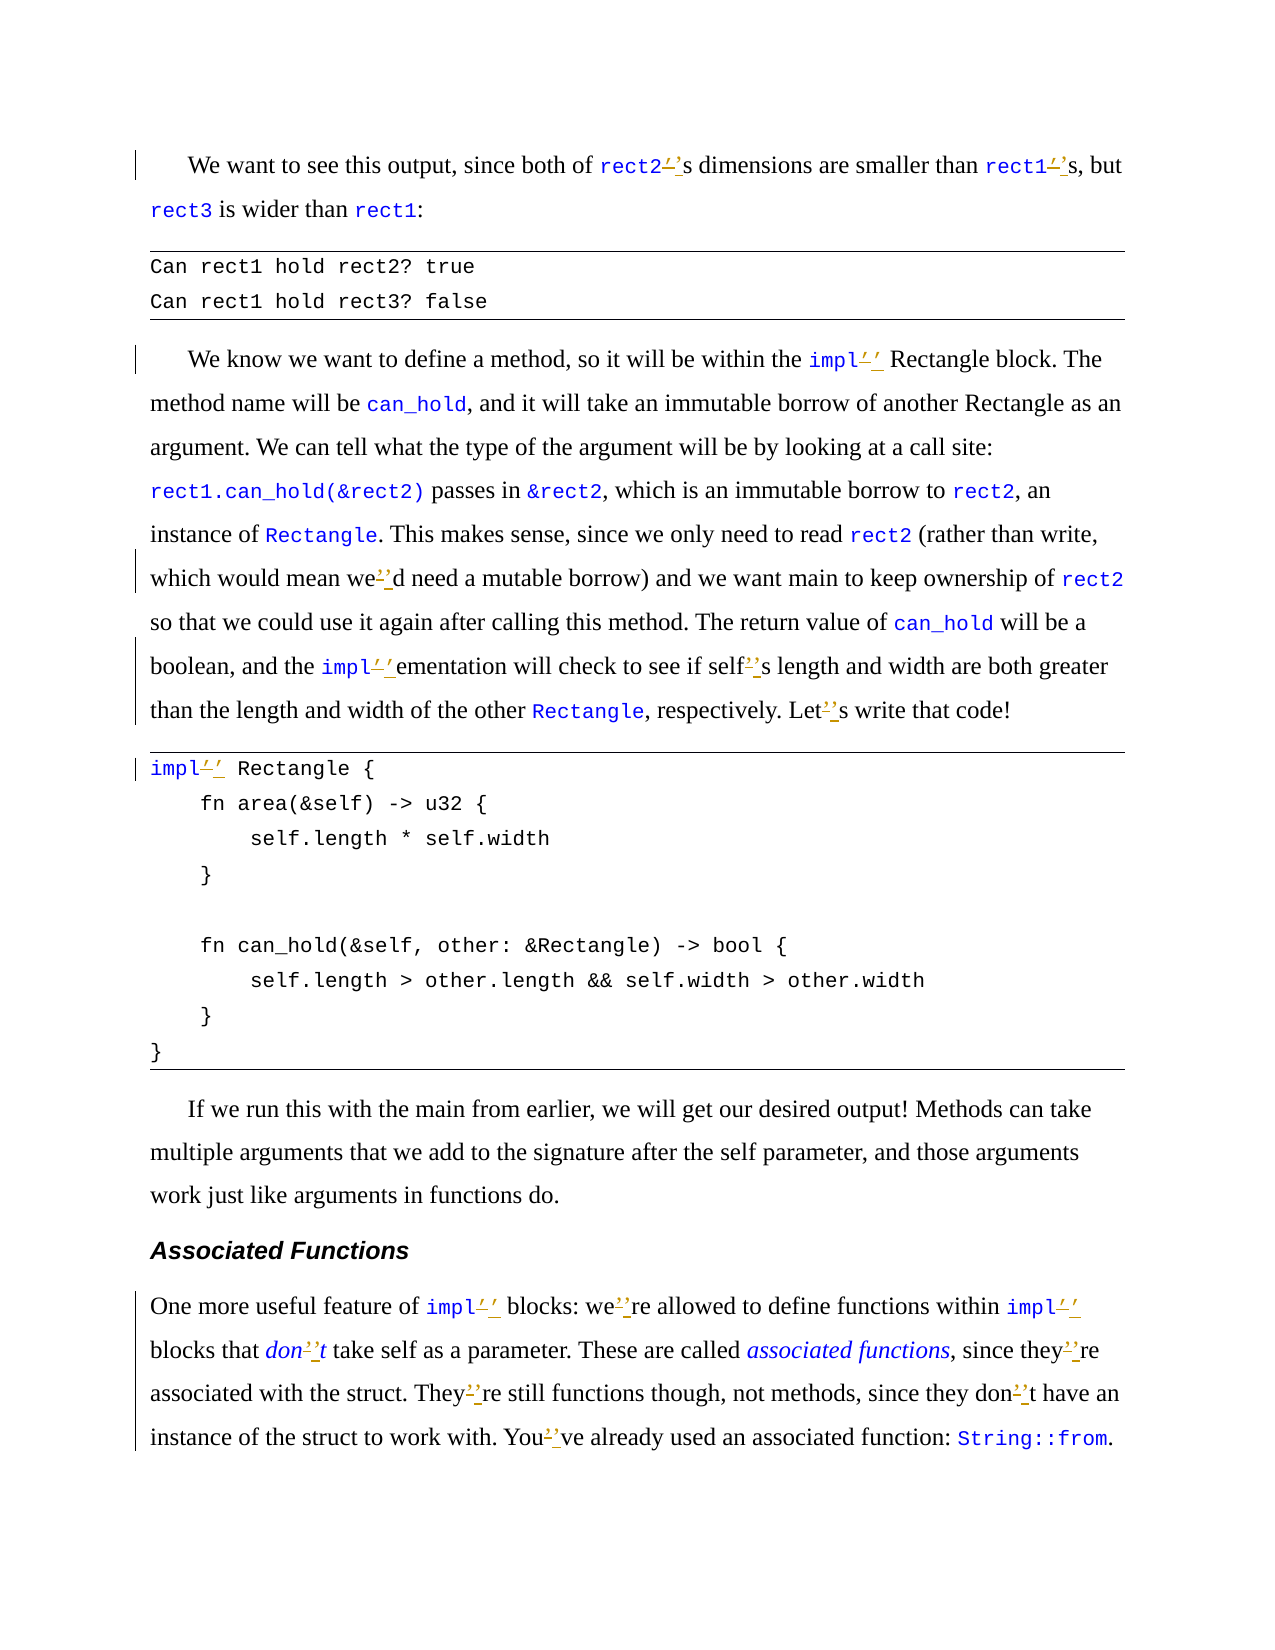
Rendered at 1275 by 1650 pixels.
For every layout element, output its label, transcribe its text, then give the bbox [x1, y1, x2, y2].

text self.length > other.length && self.width > other.width [150, 970, 1125, 994]
text fn can_hold(&self, other: &Rectangle) -> bool { [150, 934, 1125, 958]
text } [150, 1041, 1125, 1069]
text One more useful feature of impl’ blocks: we’re allowed to define functions within impl’ blocks that don’t take self as a parameter. These are called associated functions, since they’re associated with the struct. They’re still functions though, not methods, since they don’t have an instance of the struct to work with. You’ve already used an associated function: String::from. [150, 1291, 1125, 1451]
text We know we want to define a method, so it will be within the impl’ Rectangle block. The method name will be can_hold, and it will take an immutable borrow of another Rectangle as an argument. We can tell what the type of the argument will be by looking at a call site: rect1.can_hold(&rect2) passes in &rect2, which is an immutable borrow to rect2, an instance of Rectangle. This makes sense, since we only need to read rect2 (rather than write, which would mean we’d need a mutable borrow) and we want main to keep ownership of rect2 so that we could use it again after calling this method. The return value of can_hold will be a boolean, and the impl’ementation will check to see if self’s length and width are both greater than the length and width of the other Rectangle, respectively. Let’s write that code! [150, 344, 1125, 725]
text self.length * self.width [150, 828, 1125, 852]
text impl’ Rectangle { [150, 753, 1125, 781]
text Can rect1 hold rect2? true [150, 252, 1125, 280]
text Associated Functions [150, 1236, 1125, 1264]
text We want to see this output, since both of rect2’s dimensions are smaller than rect1’s, but rect3 is wider than rect1: [150, 150, 1125, 223]
text fn area(&self) -> u32 { [150, 793, 1125, 817]
text If we run this with the main from earlier, we will get our desired output! Methods can take multiple arguments that we add to the signature after the self parameter, and those arguments work just like arguments in functions do. [150, 1094, 1125, 1209]
text } [150, 864, 1125, 887]
text } [150, 1005, 1125, 1029]
text Can rect1 hold rect3? false [150, 291, 1125, 319]
